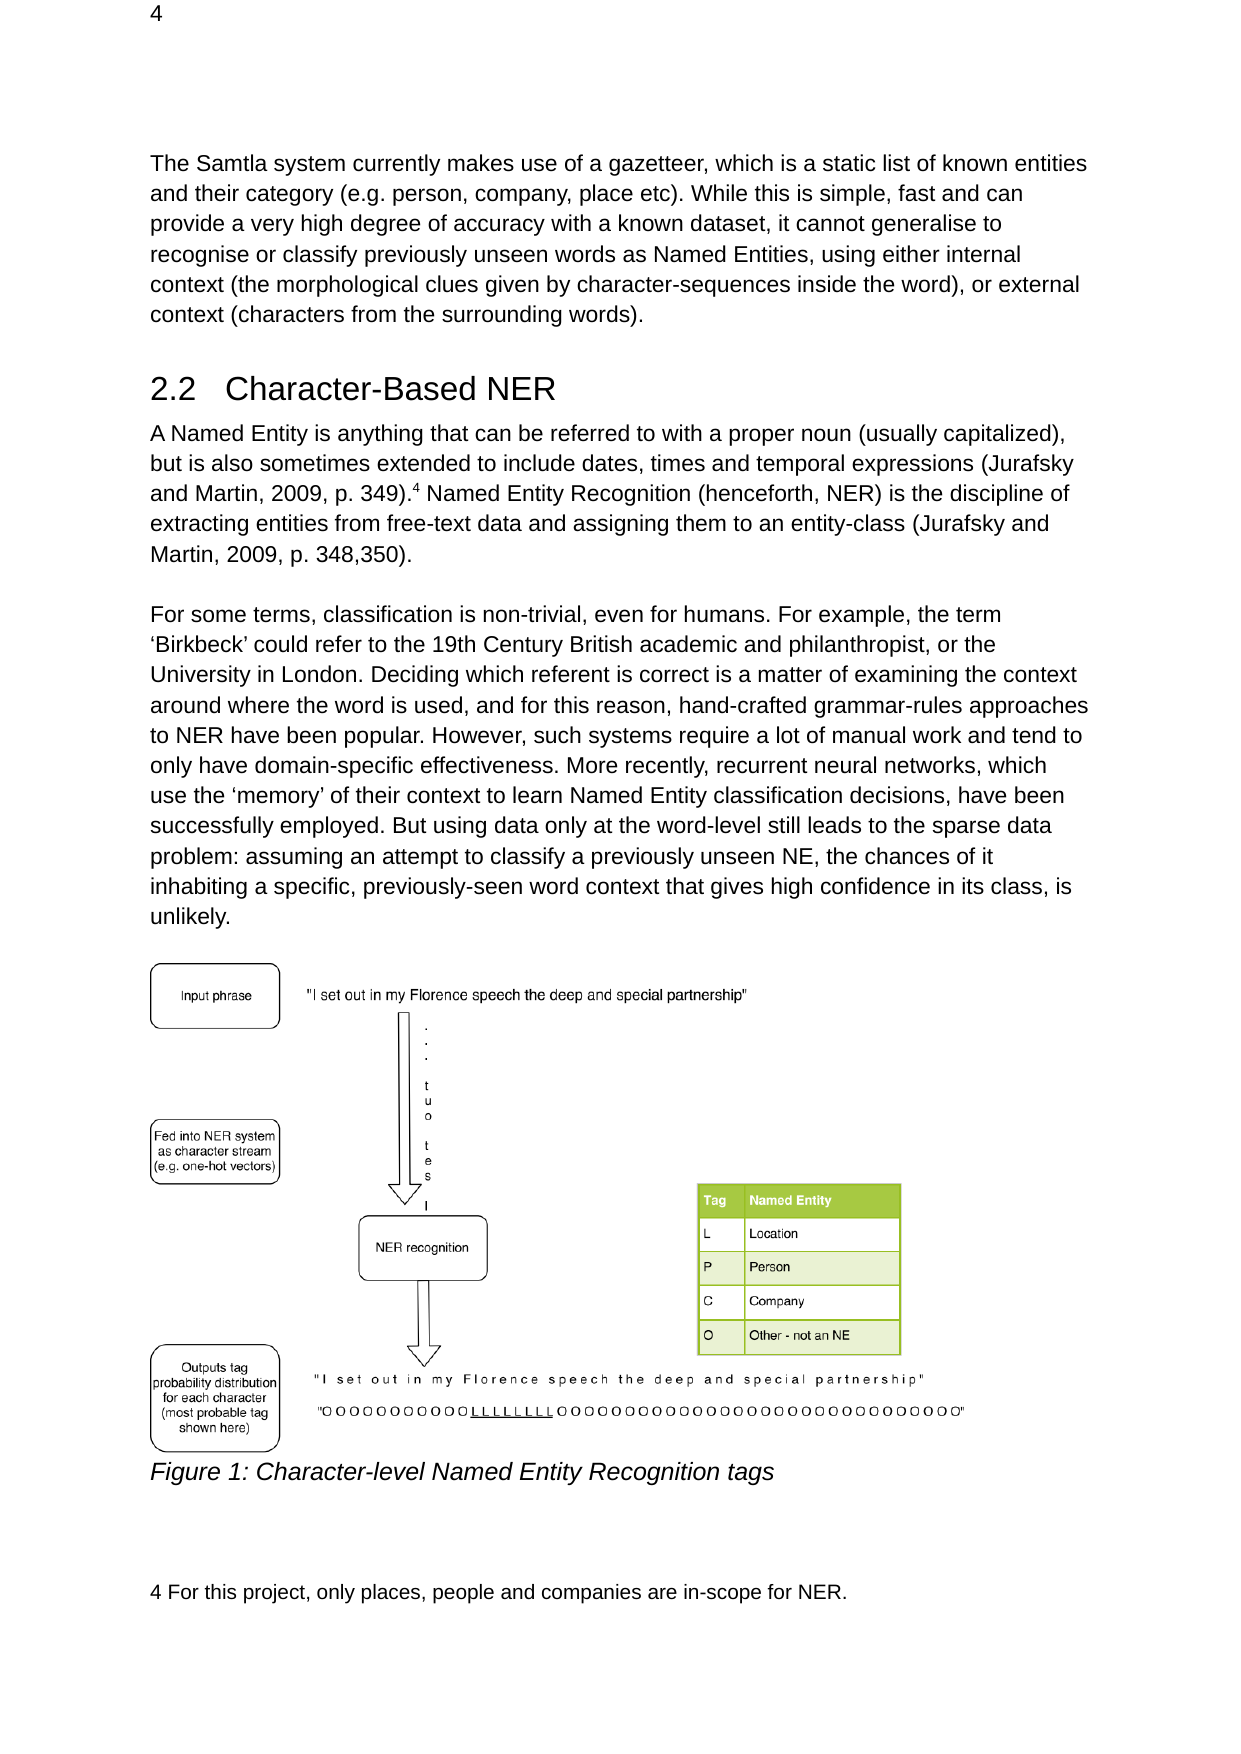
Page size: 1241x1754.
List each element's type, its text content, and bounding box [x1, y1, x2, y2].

text For some terms, classification is non-trivial, even for humans. For example, the term ‘Birkbeck’ could refer to the 19th Century British academic and philanthropist, or the University in London. Deciding which referent is correct is a matter of examining the context around where the word is used, and for this reason, hand-crafted grammar-rules approaches to NER have been popular. However, such systems require a lot of manual work and tend to only have domain-specific effectiveness. More recently, recurrent neural networks, which use the ‘memory’ of their context to learn Named Entity classification decisions, have been successfully employed. But using data only at the word-level still leads to the sparse data problem: assuming an attempt to classify a previously unseen NE, the chances of it inhabiting a specific, previously-seen word context that gives high confidence in its class, is unlikely. [150, 601, 1090, 929]
text For this project, only places, people and companies are in-scope for NER. [150, 1580, 1090, 1604]
text The Samtla system currently makes use of a gazetteer, which is a static list of known entities and their category (e.g. person, company, place etc). While this is simple, fast and can provide a very high degree of accuracy with a known dataset, it cannot generalise to recognise or classify previously unseen words as Named Entities, using either internal context (the morphological clues given by character-sequences inside the word), or external context (characters from the surrounding words). [150, 150, 1090, 327]
text A Named Entity is anything that can be referred to with a proper noun (usually capitalized), but is also sometimes extended to include dates, times and temporal expressions (Jurafsky and Martin, 2009, p. 349)⁠⁠. Named Entity Recognition (henceforth, NER) is the discipline of extracting entities from free-text data and assigning them to an entity-class (Jurafsky and Martin, 2009, p. 348,350)⁠. [150, 420, 1090, 567]
picture [150, 963, 1091, 1453]
text Figure 1: Character-level Named Entity Recognition tags [150, 1453, 1090, 1486]
subtitle Character-Based NER [150, 369, 1090, 407]
